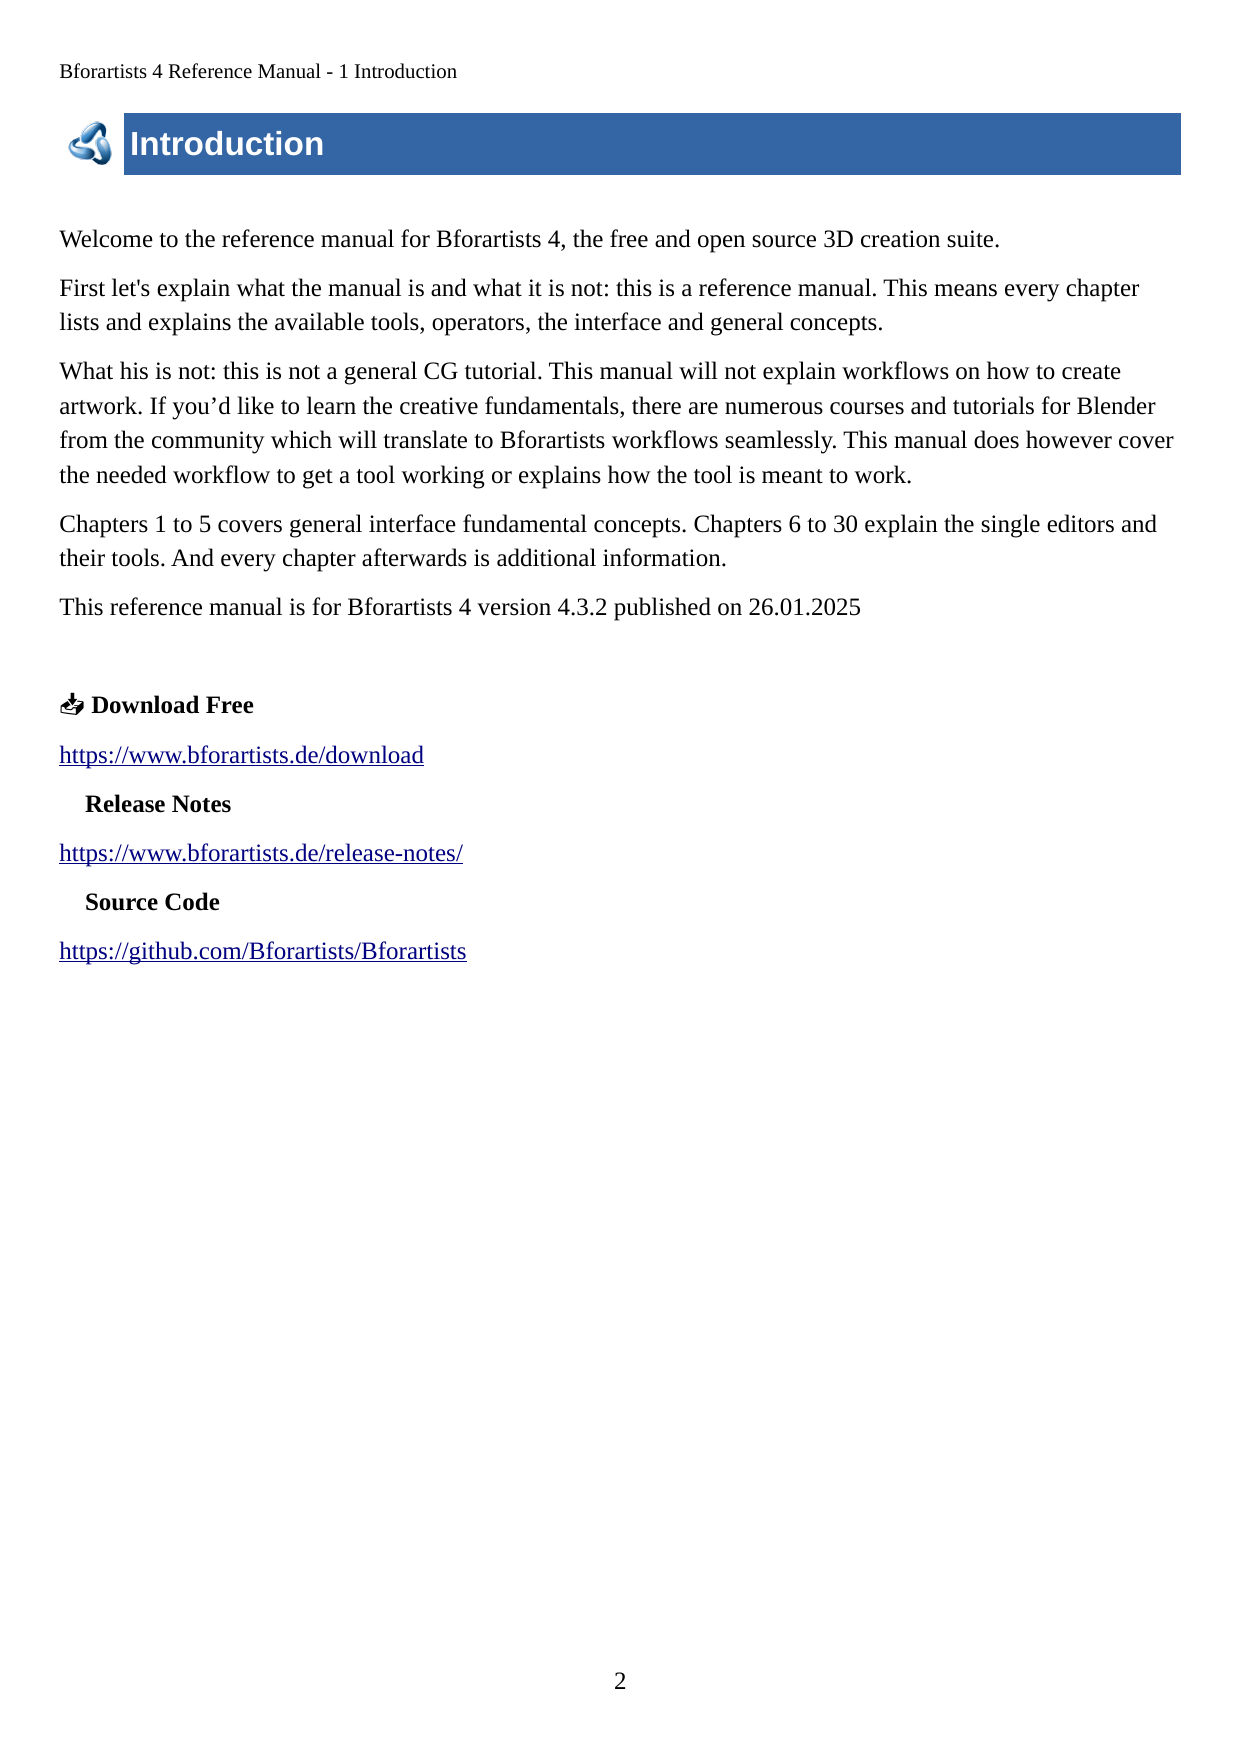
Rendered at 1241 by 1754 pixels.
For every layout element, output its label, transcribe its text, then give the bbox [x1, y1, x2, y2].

text Chapters 1 to 5 covers general interface fundamental concepts. Chapters 6 to 30 explain the single editors and their tools. And every chapter afterwards is additional information. [59, 509, 1181, 572]
text First let's explain what the manual is and what it is not: this is a reference manual. This means every chapter lists and explains the available tools, operators, the interface and general concepts. [59, 273, 1181, 336]
text 📝 Release Notes [59, 789, 1181, 817]
text What his is not: this is not a general CG tutorial. This manual will not explain workflows on how to create artwork. If you’d like to learn the creative fundamentals, there are numerous courses and tutorials for Blender from the community which will translate to Bforartists workflows seamlessly. This manual does however cover the needed workflow to get a tool working or explains how the tool is meant to work. [59, 356, 1181, 489]
text This reference manual is for Bforartists 4 version 4.3.2 published on 26.01.2025 [59, 592, 1181, 621]
table_header Introduction [124, 113, 1181, 175]
picture [65, 118, 114, 168]
text 🧰 Source Code [59, 887, 1181, 916]
text 📥 Download Free [59, 691, 1181, 719]
text https://github.com/Bforartists/Bforartists [59, 936, 1181, 999]
text https://www.bforartists.de/release-notes/ [59, 838, 1181, 867]
table_header [59, 113, 124, 175]
text Welcome to the reference manual for Bforartists 4, the free and open source 3D creation suite. [59, 224, 1181, 253]
text https://www.bforartists.de/download [59, 740, 1181, 768]
